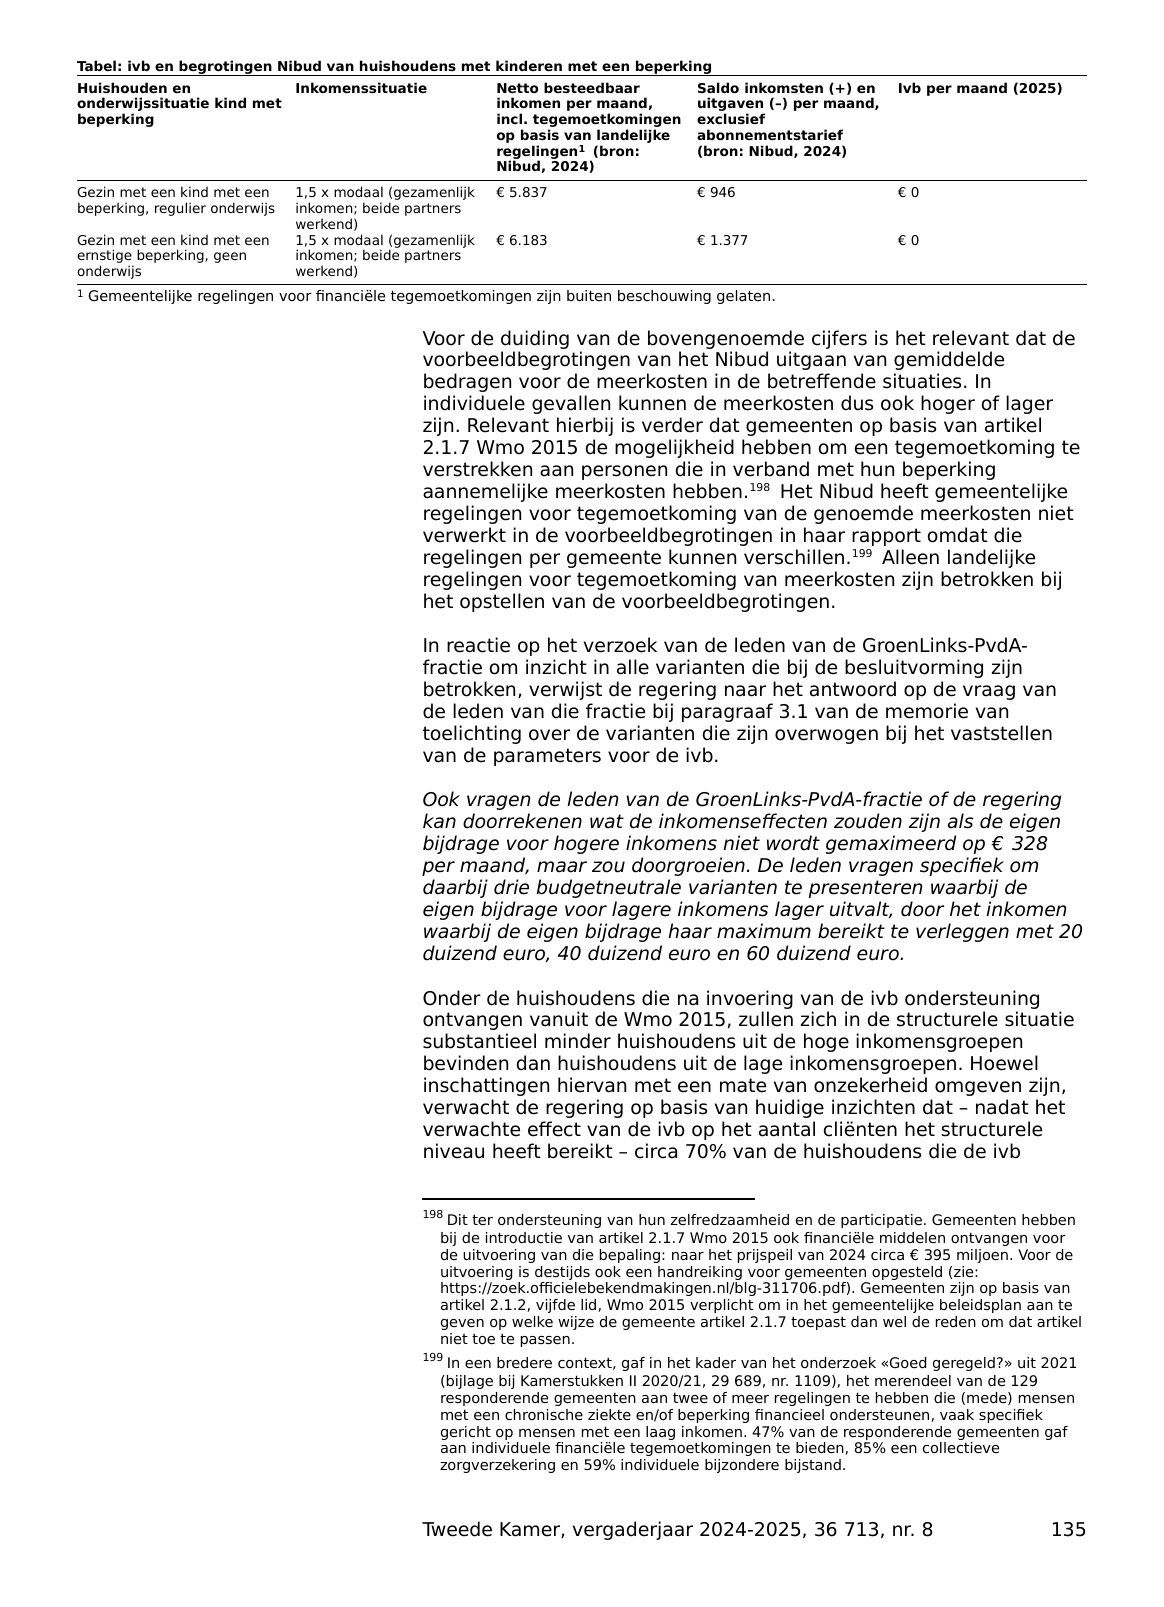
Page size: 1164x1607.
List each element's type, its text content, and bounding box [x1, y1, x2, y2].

table_cell € 0 [892, 233, 1087, 284]
text Voor de duiding van de bovengenoemde cijfers is het relevant dat de voorbeeldbegrotingen van het Nibud uitgaan van gemiddelde bedragen voor de meerkosten in de betreffende situaties. In individuele gevallen kunnen de meerkosten dus ook hoger of lager zijn. Relevant hierbij is verder dat gemeenten op basis van artikel 2.1.7 Wmo 2015 de mogelijkheid hebben om een tegemoetkoming te verstrekken aan personen die in verband met hun beperking aannemelijke meerkosten hebben. Het Nibud heeft gemeentelijke regelingen voor tegemoetkoming van de genoemde meerkosten niet verwerkt in de voorbeeldbegrotingen in haar rapport omdat die regelingen per gemeente kunnen verschillen. Alleen landelijke regelingen voor tegemoetkoming van meerkosten zijn betrokken bij het opstellen van de voorbeeldbegrotingen. [422, 327, 1087, 613]
table_cell Gezin met een kind met een ernstige beperking, geen onderwijs [77, 233, 289, 284]
table_cell Inkomenssituatie [289, 76, 490, 179]
table_cell € 5.837 [490, 181, 691, 232]
table_cell 1,5 x modaal (gezamenlijk inkomen; beide partners werkend) [289, 181, 490, 232]
text Onder de huishoudens die na invoering van de ivb ondersteuning ontvangen vanuit de Wmo 2015, zullen zich in de structurele situatie substantieel minder huishoudens uit de hoge inkomensgroepen bevinden dan huishoudens uit de lage inkomensgroepen. Hoewel inschattingen hiervan met een mate van onzekerheid omgeven zijn, verwacht de regering op basis van huidige inzichten dat – nadat het verwachte effect van de ivb op het aantal cliënten het structurele niveau heeft bereikt – circa 70% van de huishoudens die de ivb [422, 987, 1087, 1163]
text Dit ter ondersteuning van hun zelfredzaamheid en de participatie. Gemeenten hebben bij de introductie van artikel 2.1.7 Wmo 2015 ook financiële middelen ontvangen voor de uitvoering van die bepaling: naar het prijspeil van 2024 circa € 395 miljoen. Voor de uitvoering is destijds ook een handreiking voor gemeenten opgesteld (zie: https://zoek.officielebekendmakingen.nl/blg-311706.pdf). Gemeenten zijn op basis van artikel 2.1.2, vijfde lid, Wmo 2015 verplicht om in het gemeentelijke beleidsplan aan te geven op welke wijze de gemeente artikel 2.1.7 toepast dan wel de reden om dat artikel niet toe te passen. [422, 1208, 1087, 1348]
text In reactie op het verzoek van de leden van de GroenLinks-PvdA-fractie om inzicht in alle varianten die bij de besluitvorming zijn betrokken, verwijst de regering naar het antwoord op de vraag van de leden van die fractie bij paragraaf 3.1 van de memorie van toelichting over de varianten die zijn overwogen bij het vaststellen van de parameters voor de ivb. [422, 635, 1087, 767]
text Ook vragen de leden van de GroenLinks-PvdA-fractie of de regering kan doorrekenen wat de inkomenseffecten zouden zijn als de eigen bijdrage voor hogere inkomens niet wordt gemaximeerd op € 328 per maand, maar zou doorgroeien. De leden vragen specifiek om daarbij drie budgetneutrale varianten te presenteren waarbij de eigen bijdrage voor lagere inkomens lager uitvalt, door het inkomen waarbij de eigen bijdrage haar maximum bereikt te verleggen met 20 duizend euro, 40 duizend euro en 60 duizend euro. [422, 789, 1087, 965]
table_cell Ivb per maand (2025) [892, 76, 1087, 179]
table_header Tabel: ivb en begrotingen Nibud van huishoudens met kinderen met een beperking [77, 59, 1087, 75]
table_cell 1 Gemeentelijke regelingen voor financiële tegemoetkomingen zijn buiten beschouwing gelaten. [77, 285, 1087, 305]
table_cell Saldo inkomsten (+) en uitgaven (–) per maand, exclusief abonnementstarief (bron: Nibud, 2024) [691, 76, 892, 179]
table_cell € 0 [892, 181, 1087, 232]
table_cell 1,5 x modaal (gezamenlijk inkomen; beide partners werkend) [289, 233, 490, 284]
table_cell € 1.377 [691, 233, 892, 284]
table_cell € 6.183 [490, 233, 691, 284]
table_cell Netto besteedbaar inkomen per maand, incl. tegemoetkomingen op basis van landelijke regelingen1 (bron: Nibud, 2024) [490, 76, 691, 179]
text In een bredere context, gaf in het kader van het onderzoek «Goed geregeld?» uit 2021 (bijlage bij Kamerstukken II 2020/21, 29 689, nr. 1109), het merendeel van de 129 responderende gemeenten aan twee of meer regelingen te hebben die (mede) mensen met een chronische ziekte en/of beperking financieel ondersteunen, vaak specifiek gericht op mensen met een laag inkomen. 47% van de responderende gemeenten gaf aan individuele financiële tegemoetkomingen te bieden, 85% een collectieve zorgverzekering en 59% individuele bijzondere bijstand. [422, 1351, 1087, 1474]
table_cell Gezin met een kind met een beperking, regulier onderwijs [77, 181, 289, 232]
table_cell Huishouden en onderwijssituatie kind met beperking [77, 76, 289, 179]
table_cell € 946 [691, 181, 892, 232]
